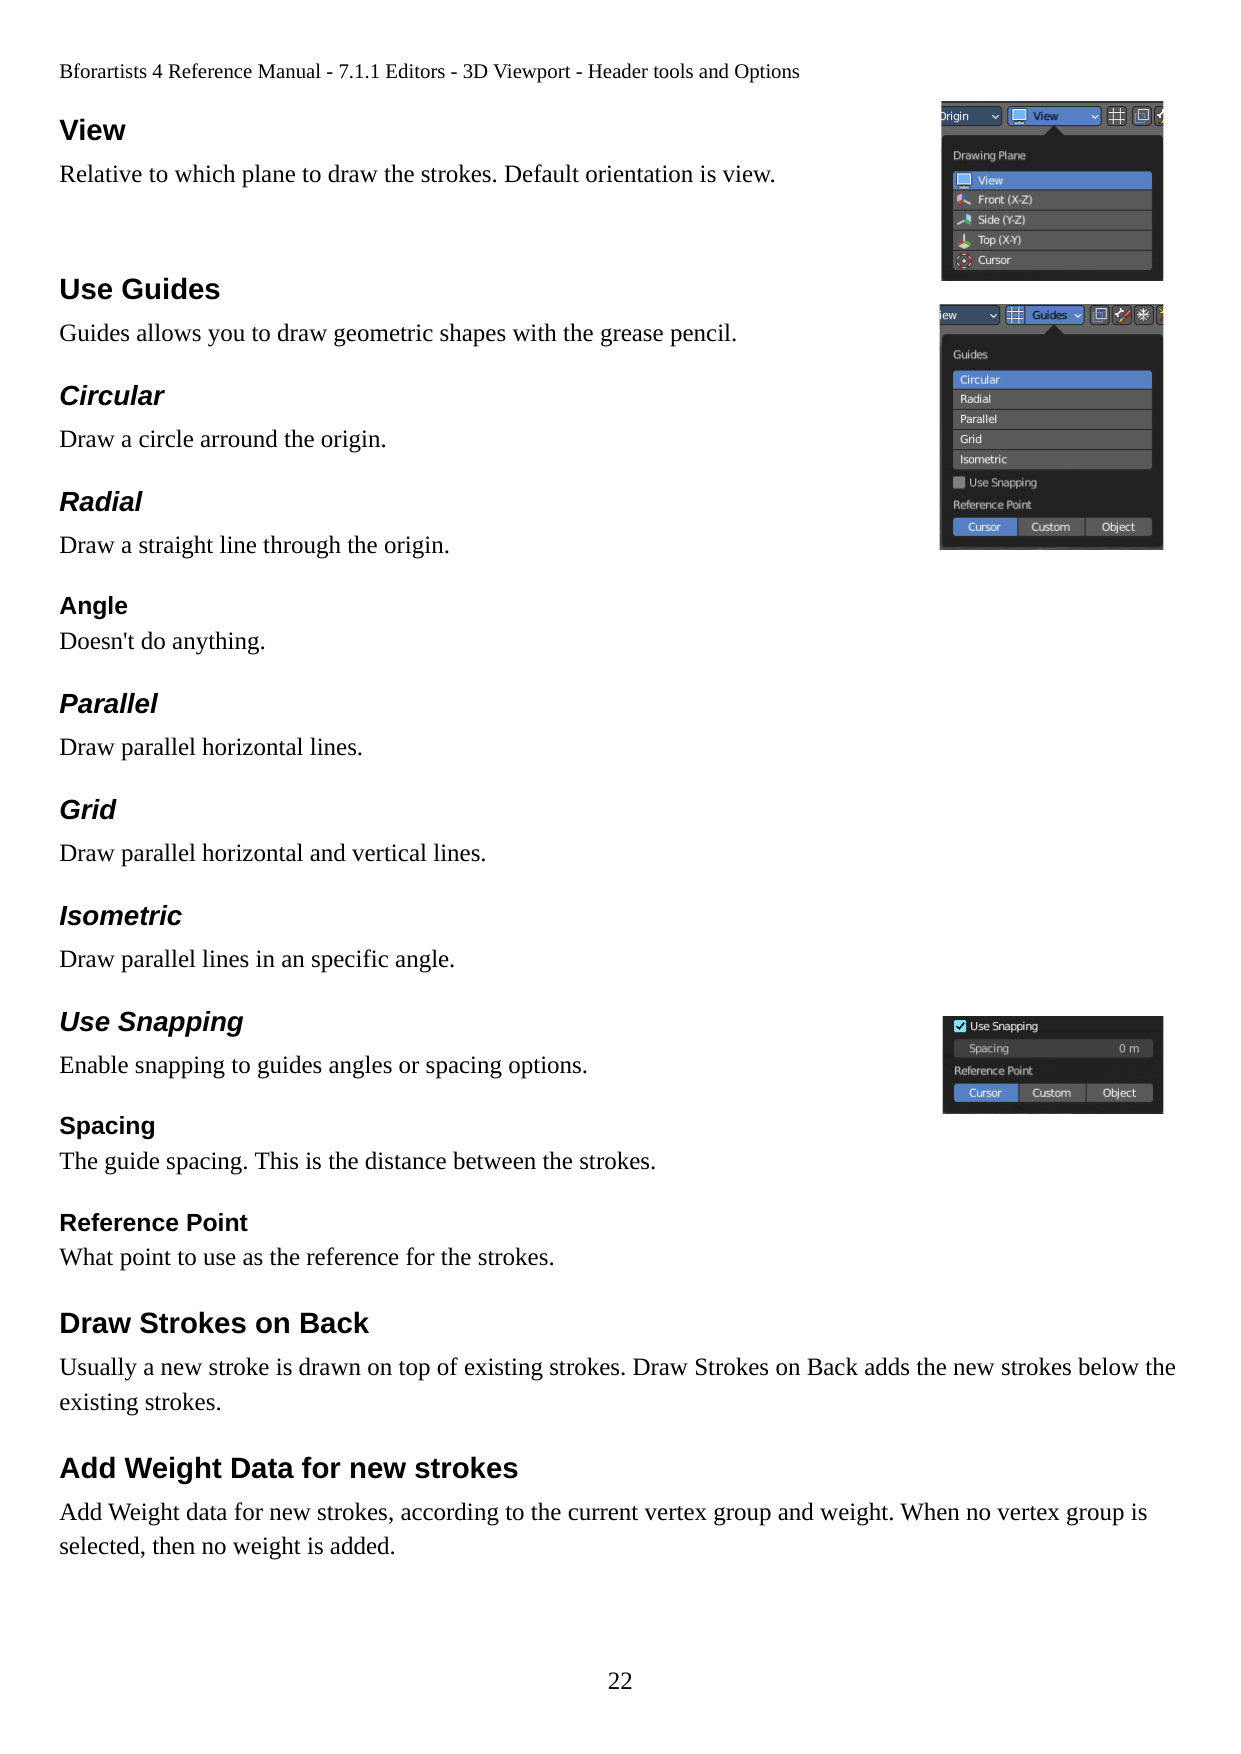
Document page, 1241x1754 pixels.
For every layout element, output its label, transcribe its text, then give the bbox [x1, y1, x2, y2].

text Draw parallel horizontal and vertical lines. [59, 838, 1181, 867]
subtitle Circular [59, 379, 939, 411]
text Usually a new stroke is drawn on top of existing strokes. Draw Strokes on Back adds the new strokes below the existing strokes. [59, 1352, 1181, 1416]
text Draw a straight line through the origin. [59, 530, 1181, 558]
text Add Weight data for new strokes, according to the current vertex group and weight. When no vertex group is selected, then no weight is added. [59, 1497, 1181, 1560]
text Doesn't do anything. [59, 626, 1181, 655]
text Guides allows you to draw geometric shapes with the grease pencil. [59, 318, 939, 347]
subtitle Isometric [59, 899, 1181, 931]
picture [939, 304, 1164, 550]
text Draw a circle arround the origin. [59, 424, 939, 452]
text Enable snapping to guides angles or spacing options. [59, 1050, 942, 1078]
subtitle Spacing [59, 1111, 1181, 1140]
text Draw parallel horizontal lines. [59, 732, 1181, 761]
subtitle Grid [59, 793, 1181, 825]
subtitle [1164, 485, 1181, 517]
text Draw parallel lines in an specific angle. [59, 944, 1181, 973]
subtitle Draw Strokes on Back [59, 1306, 1181, 1340]
subtitle [1164, 379, 1181, 411]
subtitle Angle [59, 591, 1181, 620]
subtitle Radial [59, 485, 939, 517]
subtitle Reference Point [59, 1208, 1181, 1236]
subtitle Use Guides [59, 272, 1181, 305]
subtitle Use Snapping [59, 1005, 1181, 1037]
text The guide spacing. This is the distance between the strokes. [59, 1146, 1181, 1175]
subtitle [1164, 113, 1181, 146]
text What point to use as the reference for the strokes. [59, 1242, 1181, 1271]
picture [941, 101, 1164, 281]
subtitle Parallel [59, 688, 1181, 719]
text Relative to which plane to draw the strokes. Default orientation is view. [59, 159, 941, 188]
picture [942, 1016, 1164, 1114]
subtitle Add Weight Data for new strokes [59, 1451, 1181, 1484]
subtitle View [59, 113, 941, 146]
